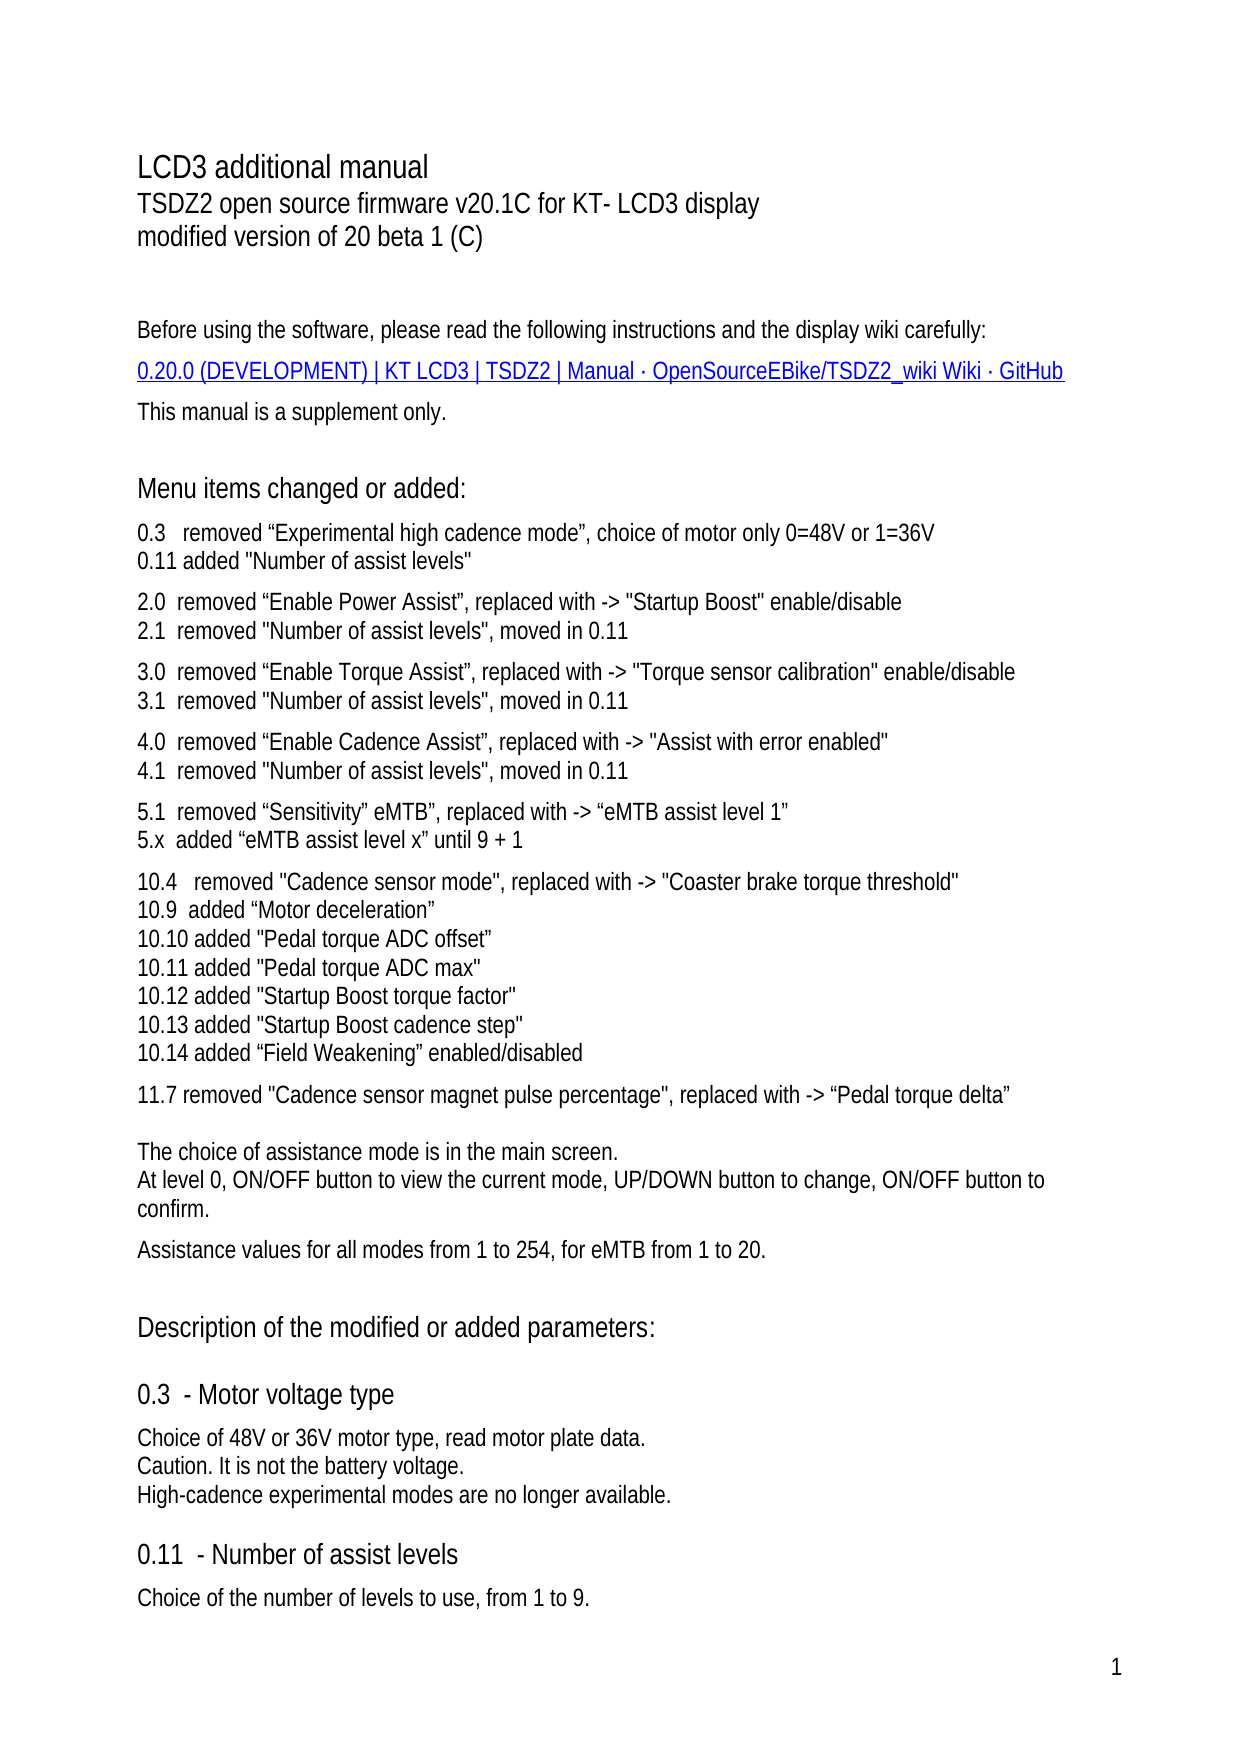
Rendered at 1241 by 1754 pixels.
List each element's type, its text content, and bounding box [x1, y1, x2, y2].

text At level 0, ON/OFF button to view the current mode, UP/DOWN button to change, ON/OFF button to confirm. [137, 1166, 1122, 1223]
text 3.1 removed "Number of assist levels", moved in 0.11 [137, 686, 1122, 714]
text LCD3 additional manual [137, 148, 1122, 186]
text 0.20.0 (DEVELOPMENT) | KT LCD3 | TSDZ2 | Manual · OpenSourceEBike/TSDZ2_wiki Wiki · GitHub [137, 356, 1122, 384]
text 2.0 removed “Enable Power Assist”, replaced with -> "Startup Boost" enable/disable [137, 587, 1122, 616]
text 10.9 added “Motor deceleration” [137, 895, 1122, 924]
text 11.7 removed "Cadence sensor magnet pulse percentage", replaced with -> “Pedal torque delta” [137, 1079, 1122, 1108]
text Caution. It is not the battery voltage. [137, 1451, 1122, 1480]
text 10.13 added "Startup Boost cadence step" [137, 1010, 1122, 1038]
text 10.11 added "Pedal torque ADC max" [137, 952, 1122, 981]
text 2.1 removed "Number of assist levels", moved in 0.11 [137, 616, 1122, 645]
text 3.0 removed “Enable Torque Assist”, replaced with -> "Torque sensor calibration" enable/disable [137, 657, 1122, 686]
text 10.12 added "Startup Boost torque factor" [137, 981, 1122, 1010]
text Before using the software, please read the following instructions and the display wiki carefully: [137, 315, 1122, 343]
text 10.4 removed "Cadence sensor mode", replaced with -> "Coaster brake torque threshold" [137, 867, 1122, 895]
text Choice of 48V or 36V motor type, read motor plate data. [137, 1423, 1122, 1451]
text Description of the modified or added parameters: [137, 1310, 1122, 1343]
text Menu items changed or added: [137, 472, 1122, 505]
text High-cadence experimental modes are no longer available. [137, 1480, 1122, 1509]
text modified version of 20 beta 1 (C) [137, 219, 1122, 253]
text 4.1 removed "Number of assist levels", moved in 0.11 [137, 756, 1122, 784]
text TSDZ2 open source firmware v20.1C for KT- LCD3 display [137, 186, 1122, 219]
text 4.0 removed “Enable Cadence Assist”, replaced with -> "Assist with error enabled" [137, 727, 1122, 756]
text 5.x added “eMTB assist level x” until 9 + 1 [137, 825, 1122, 854]
text 0.11 added "Number of assist levels" [137, 546, 1122, 575]
text This manual is a supplement only. [137, 397, 1122, 426]
text Choice of the number of levels to use, from 1 to 9. [137, 1583, 1122, 1612]
text 0.11 - Number of assist levels [137, 1537, 1122, 1571]
text 10.14 added “Field Weakening” enabled/disabled [137, 1038, 1122, 1067]
text The choice of assistance mode is in the main screen. [137, 1137, 1122, 1166]
text Assistance values for all modes from 1 to 254, for eMTB from 1 to 20. [137, 1235, 1122, 1264]
text 0.3 - Motor voltage type [137, 1377, 1122, 1410]
text 0.3 removed “Experimental high cadence mode”, choice of motor only 0=48V or 1=36V [137, 518, 1122, 546]
text 5.1 removed “Sensitivity” eMTB”, replaced with -> “eMTB assist level 1” [137, 797, 1122, 825]
text 10.10 added "Pedal torque ADC offset” [137, 924, 1122, 952]
